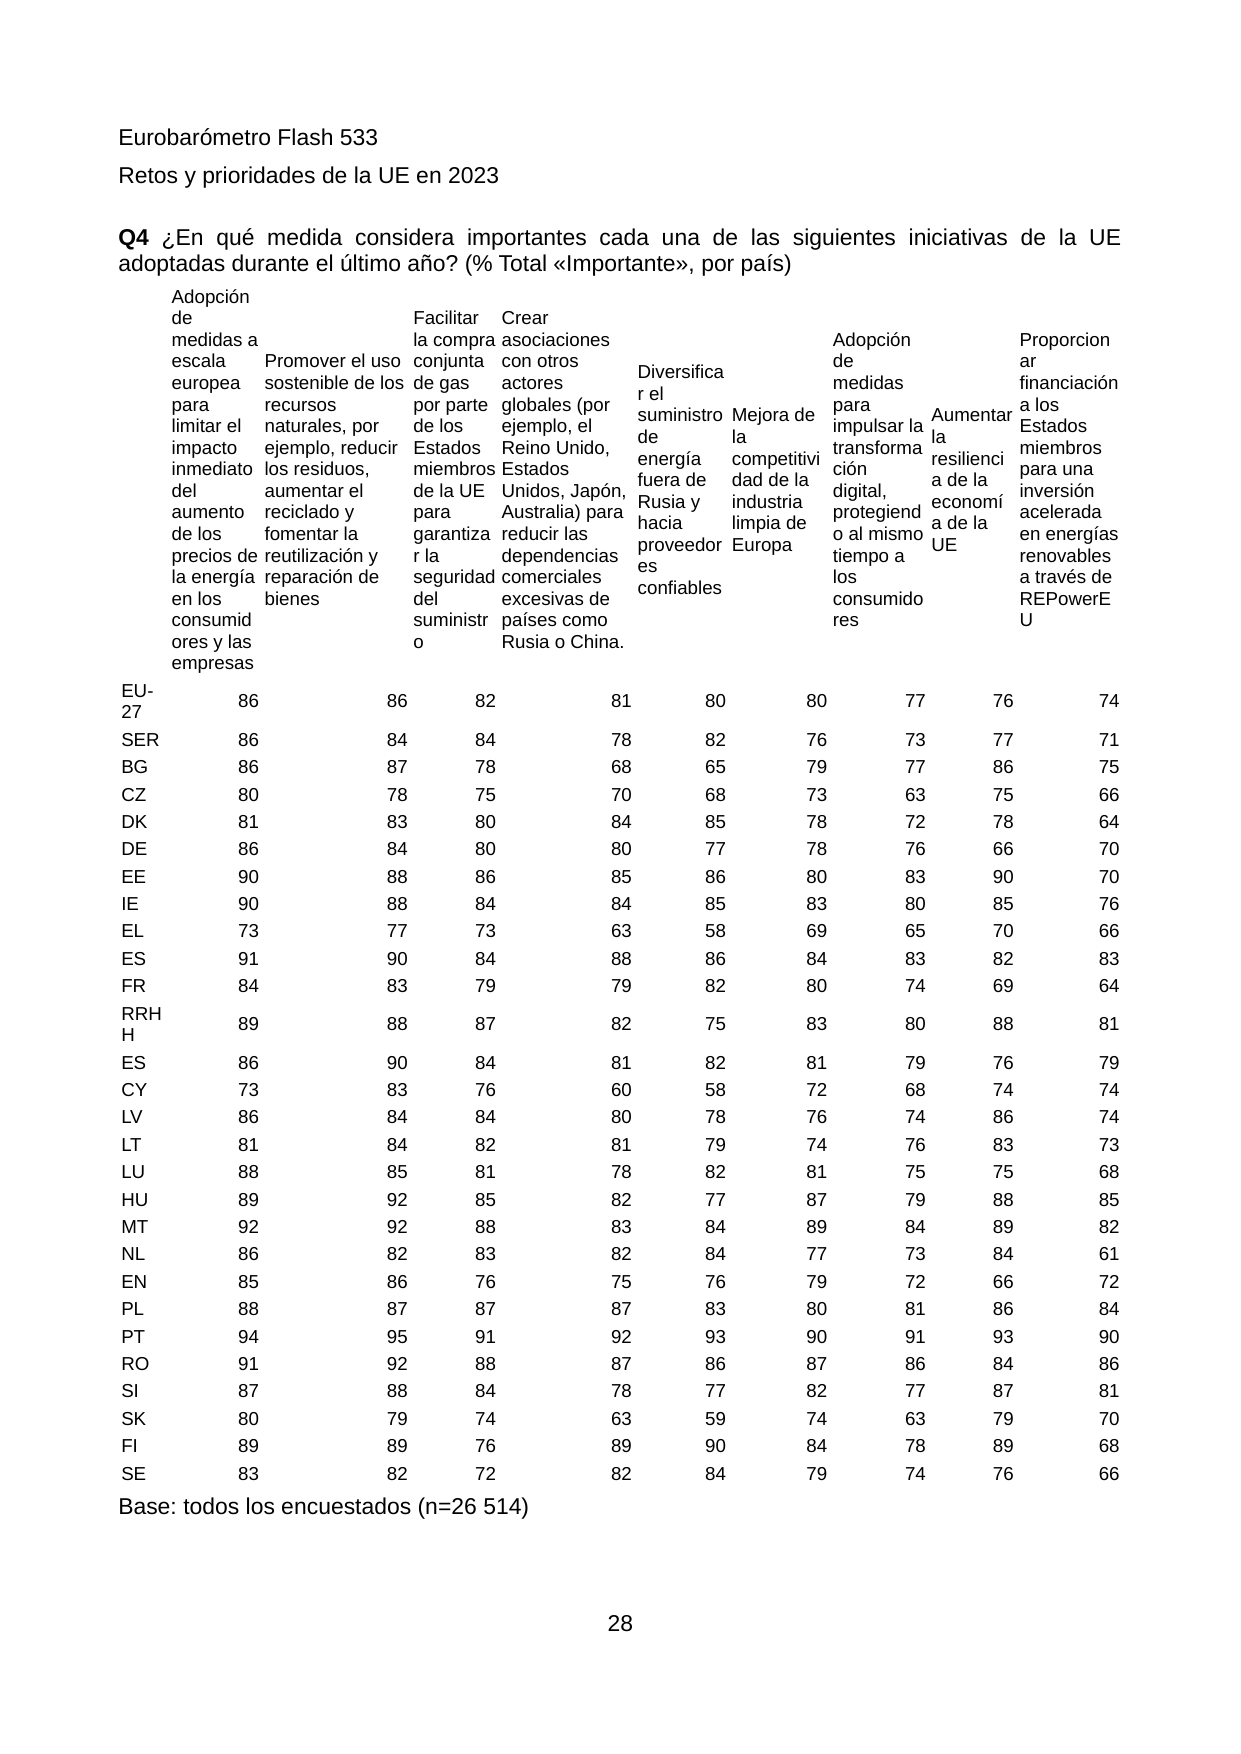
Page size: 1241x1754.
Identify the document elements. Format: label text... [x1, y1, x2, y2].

table_cell 79 [499, 972, 634, 999]
table_cell 70 [1016, 1405, 1122, 1432]
table_cell 88 [928, 1186, 1016, 1213]
table_cell 88 [261, 890, 410, 917]
table_cell 84 [261, 1131, 410, 1158]
table_cell 74 [1016, 1103, 1122, 1131]
table_cell 75 [928, 1158, 1016, 1186]
table_header Crear asociaciones con otros actores globales (por ejemplo, el Reino Unido, Estados Unidos, Japón, Australia) para reducir las dependencias comerciales excesivas de países como Rusia o China. [499, 283, 634, 677]
table_cell 86 [928, 753, 1016, 780]
table_cell 88 [261, 863, 410, 890]
table_cell 82 [261, 1460, 410, 1487]
table_cell 83 [928, 1131, 1016, 1158]
table_cell 64 [1016, 972, 1122, 999]
table_cell 77 [830, 1377, 928, 1405]
table_cell 91 [830, 1323, 928, 1350]
table_cell 83 [261, 972, 410, 999]
table_cell SK [118, 1405, 168, 1432]
table_cell 85 [410, 1186, 498, 1213]
table_cell 90 [635, 1432, 729, 1459]
table_cell 69 [928, 972, 1016, 999]
table_cell EL [118, 918, 168, 945]
table_cell 76 [928, 677, 1016, 726]
table_cell 83 [261, 1076, 410, 1103]
table_cell 91 [169, 1350, 261, 1377]
table_cell 93 [635, 1323, 729, 1350]
table_cell 83 [261, 808, 410, 835]
table_cell DE [118, 835, 168, 863]
table_cell 83 [635, 1295, 729, 1322]
table_cell 86 [169, 1240, 261, 1268]
table_cell 65 [635, 753, 729, 780]
table_cell 68 [830, 1076, 928, 1103]
table_cell 95 [261, 1323, 410, 1350]
table_cell 74 [830, 1103, 928, 1131]
table_cell 77 [635, 835, 729, 863]
table_cell 77 [635, 1186, 729, 1213]
table_cell 87 [499, 1350, 634, 1377]
table_cell 82 [499, 1460, 634, 1487]
table_cell 82 [499, 1186, 634, 1213]
table_cell 83 [729, 1000, 830, 1048]
table_cell 79 [729, 1460, 830, 1487]
table_cell 76 [410, 1432, 498, 1459]
table_cell 80 [499, 1103, 634, 1131]
table_cell 84 [261, 726, 410, 753]
table_cell 74 [1016, 677, 1122, 726]
table_cell 84 [410, 726, 498, 753]
table_cell ES [118, 1049, 168, 1076]
table_cell 82 [635, 972, 729, 999]
table_cell 77 [830, 753, 928, 780]
table_cell DK [118, 808, 168, 835]
table_cell 84 [1016, 1295, 1122, 1322]
table_cell 68 [499, 753, 634, 780]
table_cell IE [118, 890, 168, 917]
table_cell CZ [118, 780, 168, 808]
table_cell 61 [1016, 1240, 1122, 1268]
table_cell 81 [499, 677, 634, 726]
table_cell 76 [830, 1131, 928, 1158]
table_cell 82 [410, 677, 498, 726]
table_cell 84 [261, 835, 410, 863]
table_cell 82 [499, 1240, 634, 1268]
table_cell 86 [635, 863, 729, 890]
table_cell SER [118, 726, 168, 753]
table_cell 58 [635, 918, 729, 945]
table_header [118, 283, 168, 677]
table_cell MT [118, 1213, 168, 1240]
table_cell 81 [169, 1131, 261, 1158]
table_cell CY [118, 1076, 168, 1103]
table_cell 72 [410, 1460, 498, 1487]
table_cell 76 [635, 1268, 729, 1295]
table_cell 75 [928, 780, 1016, 808]
table_cell FR [118, 972, 168, 999]
table_cell 82 [635, 1049, 729, 1076]
table_cell NL [118, 1240, 168, 1268]
table_cell 64 [1016, 808, 1122, 835]
table_cell 76 [410, 1268, 498, 1295]
table_cell 86 [928, 1295, 1016, 1322]
table_cell 83 [729, 890, 830, 917]
table_cell 74 [1016, 1076, 1122, 1103]
table_cell 71 [1016, 726, 1122, 753]
table_cell 75 [499, 1268, 634, 1295]
table_cell 86 [169, 677, 261, 726]
table_cell 86 [410, 863, 498, 890]
table_cell 78 [499, 1158, 634, 1186]
table_cell 89 [169, 1000, 261, 1048]
table_cell 78 [928, 808, 1016, 835]
table_cell 78 [261, 780, 410, 808]
table_cell 83 [830, 945, 928, 972]
table_cell 87 [410, 1000, 498, 1048]
table_cell 86 [635, 1350, 729, 1377]
table_cell 73 [410, 918, 498, 945]
table_cell 84 [729, 1432, 830, 1459]
table_cell 90 [261, 1049, 410, 1076]
table_cell 81 [1016, 1377, 1122, 1405]
table_cell 73 [169, 1076, 261, 1103]
table_header Proporcionar financiación a los Estados miembros para una inversión acelerada en energías renovables a través de REPowerEU [1016, 283, 1122, 677]
table_cell 82 [261, 1240, 410, 1268]
table_cell 73 [729, 780, 830, 808]
table_cell 92 [499, 1323, 634, 1350]
table_cell 79 [261, 1405, 410, 1432]
table_cell 63 [830, 780, 928, 808]
table_cell 72 [729, 1076, 830, 1103]
table_cell LV [118, 1103, 168, 1131]
table_cell 90 [169, 890, 261, 917]
table_cell 77 [261, 918, 410, 945]
table_cell 82 [635, 726, 729, 753]
table_cell HU [118, 1186, 168, 1213]
table_cell 86 [169, 726, 261, 753]
table_cell 89 [169, 1432, 261, 1459]
table_cell 89 [928, 1432, 1016, 1459]
table_cell 76 [830, 835, 928, 863]
table_cell 89 [499, 1432, 634, 1459]
table_cell 68 [1016, 1432, 1122, 1459]
table_cell 66 [928, 1268, 1016, 1295]
table_cell 82 [410, 1131, 498, 1158]
table_cell 78 [410, 753, 498, 780]
table_cell 76 [928, 1460, 1016, 1487]
table_cell 88 [169, 1158, 261, 1186]
table_cell 87 [261, 1295, 410, 1322]
table_header Promover el uso sostenible de los recursos naturales, por ejemplo, reducir los residuos, aumentar el reciclado y fomentar la reutilización y reparación de bienes [261, 283, 410, 677]
table_cell 63 [499, 918, 634, 945]
table_cell 78 [499, 1377, 634, 1405]
table_cell 82 [928, 945, 1016, 972]
table_cell 89 [928, 1213, 1016, 1240]
table_cell 84 [499, 808, 634, 835]
table_cell 87 [410, 1295, 498, 1322]
table_cell 73 [830, 1240, 928, 1268]
table_cell 86 [169, 1103, 261, 1131]
table_cell 88 [261, 1377, 410, 1405]
table_cell 86 [635, 945, 729, 972]
table_cell 82 [635, 1158, 729, 1186]
table_cell 76 [928, 1049, 1016, 1076]
table_cell 84 [928, 1350, 1016, 1377]
table_cell 58 [635, 1076, 729, 1103]
table_cell 63 [830, 1405, 928, 1432]
table_cell 80 [830, 1000, 928, 1048]
table_cell 88 [410, 1213, 498, 1240]
table_cell 84 [410, 1103, 498, 1131]
table_cell 79 [729, 1268, 830, 1295]
table_cell 87 [169, 1377, 261, 1405]
table_cell PL [118, 1295, 168, 1322]
table_cell 72 [830, 1268, 928, 1295]
table_cell 70 [928, 918, 1016, 945]
table_cell 79 [928, 1405, 1016, 1432]
table_cell RRHH [118, 1000, 168, 1048]
table_cell 65 [830, 918, 928, 945]
table_cell 81 [729, 1049, 830, 1076]
table_cell 74 [729, 1131, 830, 1158]
table_cell 74 [830, 1460, 928, 1487]
table_cell 78 [635, 1103, 729, 1131]
table_cell 79 [830, 1186, 928, 1213]
table_cell 82 [729, 1377, 830, 1405]
table_cell 86 [830, 1350, 928, 1377]
table_header Adopción de medidas a escala europea para limitar el impacto inmediato del aumento de los precios de la energía en los consumidores y las empresas [169, 283, 261, 677]
table_cell 70 [1016, 835, 1122, 863]
table_cell 86 [169, 835, 261, 863]
table_cell 66 [1016, 1460, 1122, 1487]
table_cell 84 [410, 1049, 498, 1076]
table_cell 90 [261, 945, 410, 972]
table_cell SI [118, 1377, 168, 1405]
table_cell 77 [729, 1240, 830, 1268]
table_cell 85 [1016, 1186, 1122, 1213]
table_cell 78 [499, 726, 634, 753]
table_cell 80 [729, 1295, 830, 1322]
table_cell 79 [830, 1049, 928, 1076]
table_cell 86 [1016, 1350, 1122, 1377]
table_cell 85 [635, 808, 729, 835]
table_cell 85 [635, 890, 729, 917]
table_cell 68 [635, 780, 729, 808]
table_cell 91 [169, 945, 261, 972]
table_cell RO [118, 1350, 168, 1377]
table_cell 73 [1016, 1131, 1122, 1158]
table_cell 84 [635, 1460, 729, 1487]
table_cell 81 [499, 1131, 634, 1158]
table_cell 87 [928, 1377, 1016, 1405]
table_cell 83 [410, 1240, 498, 1268]
table_cell 79 [410, 972, 498, 999]
table_header Mejora de la competitividad de la industria limpia de Europa [729, 283, 830, 677]
table_cell 82 [1016, 1213, 1122, 1240]
table_cell 76 [729, 726, 830, 753]
table_cell 79 [1016, 1049, 1122, 1076]
table_cell 85 [261, 1158, 410, 1186]
table_cell 88 [499, 945, 634, 972]
table_cell 78 [729, 808, 830, 835]
table_cell 80 [169, 1405, 261, 1432]
table_cell 79 [635, 1131, 729, 1158]
table_cell 77 [830, 677, 928, 726]
table_cell 84 [410, 1377, 498, 1405]
table_cell 75 [410, 780, 498, 808]
table_cell 70 [1016, 863, 1122, 890]
table_cell 88 [928, 1000, 1016, 1048]
table_cell 88 [410, 1350, 498, 1377]
table_cell 74 [830, 972, 928, 999]
table_cell LU [118, 1158, 168, 1186]
table_cell 80 [729, 677, 830, 726]
table_cell 77 [928, 726, 1016, 753]
table_cell EU-27 [118, 677, 168, 726]
table_cell 66 [1016, 918, 1122, 945]
table_cell 60 [499, 1076, 634, 1103]
table_cell 83 [499, 1213, 634, 1240]
table_cell 78 [729, 835, 830, 863]
table_cell 93 [928, 1323, 1016, 1350]
table_cell 73 [169, 918, 261, 945]
table_cell 80 [169, 780, 261, 808]
table_cell 75 [1016, 753, 1122, 780]
table_cell 84 [729, 945, 830, 972]
table_cell 81 [1016, 1000, 1122, 1048]
table_cell 81 [830, 1295, 928, 1322]
table_cell 66 [928, 835, 1016, 863]
table_cell 81 [169, 808, 261, 835]
text Q4 ¿En qué medida considera importantes cada una de las siguientes iniciativas de la UE adoptadas durante el último año? (% Total «Importante», por país) [118, 224, 1122, 277]
table_cell 80 [499, 835, 634, 863]
table_cell 84 [830, 1213, 928, 1240]
table_cell 74 [729, 1405, 830, 1432]
table_cell 73 [830, 726, 928, 753]
table_cell 85 [499, 863, 634, 890]
table_cell 89 [729, 1213, 830, 1240]
table_cell SE [118, 1460, 168, 1487]
table_cell 92 [261, 1213, 410, 1240]
table_cell 72 [830, 808, 928, 835]
table_cell 83 [169, 1460, 261, 1487]
table_cell 70 [499, 780, 634, 808]
table_cell 90 [729, 1323, 830, 1350]
table_cell 80 [830, 890, 928, 917]
table_header Diversificar el suministro de energía fuera de Rusia y hacia proveedores confiables [635, 283, 729, 677]
table_cell 74 [410, 1405, 498, 1432]
table_cell 88 [169, 1295, 261, 1322]
table_cell 87 [729, 1186, 830, 1213]
table_cell 91 [410, 1323, 498, 1350]
table_cell 86 [261, 677, 410, 726]
table_cell 82 [499, 1000, 634, 1048]
table_cell 84 [499, 890, 634, 917]
table_cell 90 [1016, 1323, 1122, 1350]
table_cell 86 [261, 1268, 410, 1295]
table_cell BG [118, 753, 168, 780]
table_cell 84 [635, 1213, 729, 1240]
table_cell 85 [928, 890, 1016, 917]
table_cell 80 [635, 677, 729, 726]
table_cell 84 [928, 1240, 1016, 1268]
table_cell 79 [729, 753, 830, 780]
table_cell 72 [1016, 1268, 1122, 1295]
table_header Adopción de medidas para impulsar la transformación digital, protegiendo al mismo tiempo a los consumidores [830, 283, 928, 677]
table_cell EN [118, 1268, 168, 1295]
table_cell 77 [635, 1377, 729, 1405]
table_cell 84 [635, 1240, 729, 1268]
table_cell 92 [169, 1213, 261, 1240]
table_header Facilitar la compra conjunta de gas por parte de los Estados miembros de la UE para garantizar la seguridad del suministro [410, 283, 498, 677]
table_cell 84 [410, 890, 498, 917]
table_cell 94 [169, 1323, 261, 1350]
table_cell 87 [729, 1350, 830, 1377]
table_cell 75 [635, 1000, 729, 1048]
table_cell 80 [410, 808, 498, 835]
table_cell 87 [499, 1295, 634, 1322]
table_cell 63 [499, 1405, 634, 1432]
table_cell 76 [410, 1076, 498, 1103]
table_cell 84 [410, 945, 498, 972]
table_cell 81 [499, 1049, 634, 1076]
table_cell 92 [261, 1186, 410, 1213]
table_cell 83 [1016, 945, 1122, 972]
table_cell 83 [830, 863, 928, 890]
table_cell 89 [169, 1186, 261, 1213]
table_cell 76 [729, 1103, 830, 1131]
table_cell 74 [928, 1076, 1016, 1103]
table_cell 89 [261, 1432, 410, 1459]
table_cell 90 [169, 863, 261, 890]
table_cell 80 [729, 972, 830, 999]
table_cell 78 [830, 1432, 928, 1459]
table_cell 87 [261, 753, 410, 780]
table_cell 59 [635, 1405, 729, 1432]
table_cell 86 [169, 1049, 261, 1076]
table_cell 66 [1016, 780, 1122, 808]
table_cell ES [118, 945, 168, 972]
table_cell 86 [169, 753, 261, 780]
table_cell 84 [169, 972, 261, 999]
table_cell EE [118, 863, 168, 890]
table_cell 85 [169, 1268, 261, 1295]
table_cell 88 [261, 1000, 410, 1048]
table_cell 92 [261, 1350, 410, 1377]
table_cell 76 [1016, 890, 1122, 917]
table_cell LT [118, 1131, 168, 1158]
table_cell 80 [729, 863, 830, 890]
table_cell 81 [410, 1158, 498, 1186]
table_header Aumentar la resiliencia de la economía de la UE [928, 283, 1016, 677]
table_cell 90 [928, 863, 1016, 890]
table_cell 75 [830, 1158, 928, 1186]
text Base: todos los encuestados (n=26 514) [118, 1493, 1122, 1519]
table_cell 68 [1016, 1158, 1122, 1186]
table_cell 81 [729, 1158, 830, 1186]
table_cell 80 [410, 835, 498, 863]
table_cell 84 [261, 1103, 410, 1131]
table_cell 69 [729, 918, 830, 945]
table_cell FI [118, 1432, 168, 1459]
table_cell 86 [928, 1103, 1016, 1131]
table_cell PT [118, 1323, 168, 1350]
